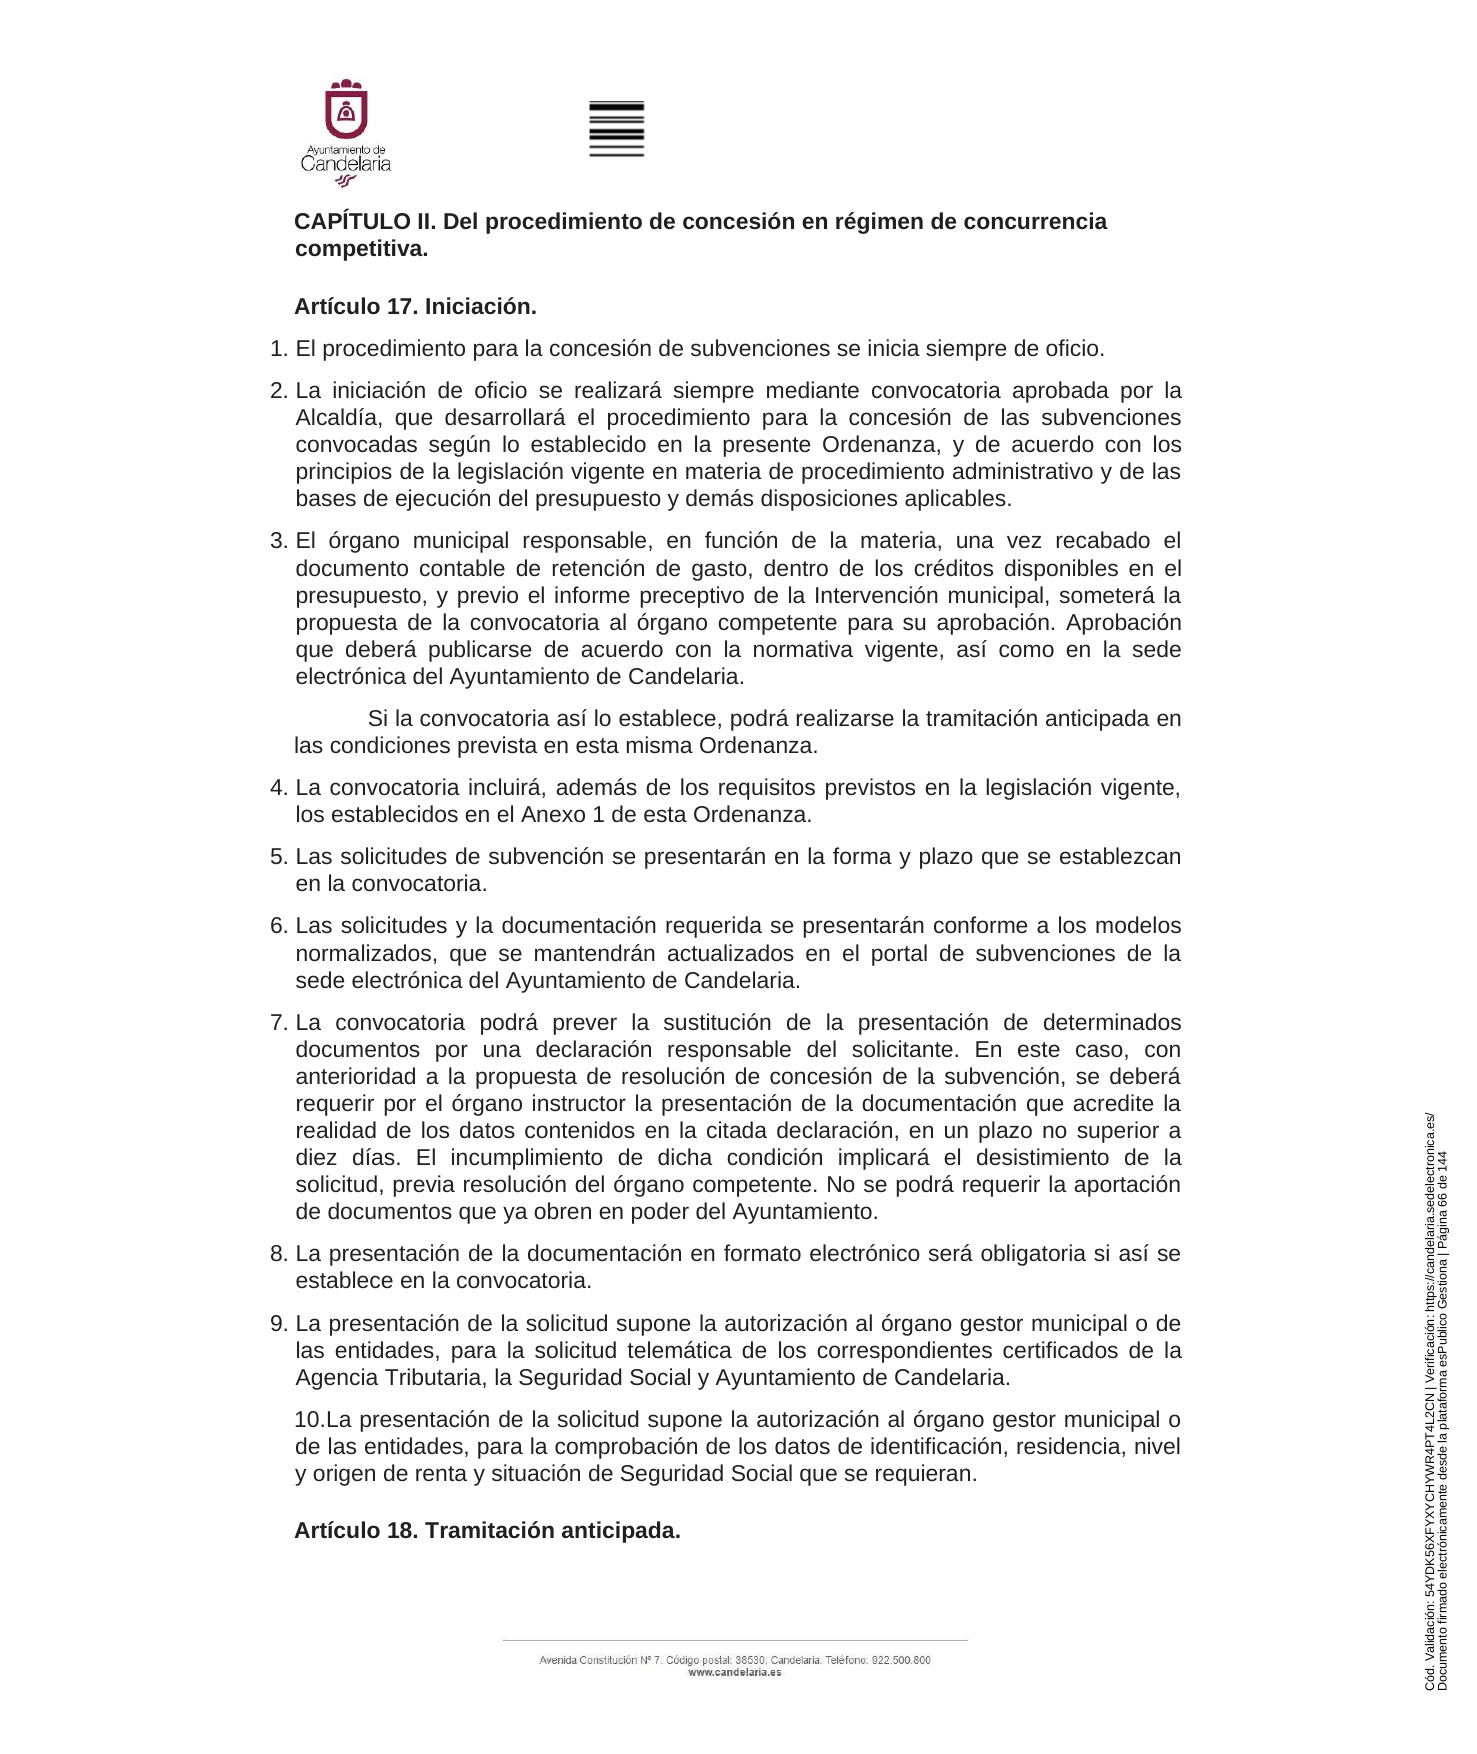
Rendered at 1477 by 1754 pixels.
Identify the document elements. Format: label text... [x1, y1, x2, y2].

list La presentación de la solicitud supone la autorización al órgano gestor municipal o de las entidades, para la solicitud telemática de los correspondientes certificados de la Agencia Tributaria, la Seguridad Social y Ayuntamiento de Candelaria. [270, 1309, 1182, 1390]
list La presentación de la documentación en formato electrónico será obligatoria si así se establece en la convocatoria. [270, 1240, 1182, 1294]
list El órgano municipal responsable, en función de la materia, una vez recabado el documento contable de retención de gasto, dentro de los créditos disponibles en el presupuesto, y previo el informe preceptivo de la Intervención municipal, someterá la propuesta de la convocatoria al órgano competente para su aprobación. Aprobación que deberá publicarse de acuerdo con la normativa vigente, así como en la sede electrónica del Ayuntamiento de Candelaria. [270, 527, 1182, 689]
text CAPÍTULO II. Del procedimiento de concesión en régimen de concurrencia competitiva. [294, 208, 1183, 261]
text Si la convocatoria así lo establece, podrá realizarse la tramitación anticipada en las condiciones prevista en esta misma Ordenanza. [294, 705, 1182, 758]
text Artículo 18. Tramitación anticipada. [294, 1517, 1183, 1544]
text 10.La presentación de la solicitud supone la autorización al órgano gestor municipal o de las entidades, para la comprobación de los datos de identificación, residencia, nivel y origen de renta y situación de Seguridad Social que se requieran. [294, 1406, 1182, 1486]
list El procedimiento para la concesión de subvenciones se inicia siempre de oficio. [270, 335, 1182, 361]
list Las solicitudes y la documentación requerida se presentarán conforme a los modelos normalizados, que se mantendrán actualizados en el portal de subvenciones de la sede electrónica del Ayuntamiento de Candelaria. [270, 912, 1182, 993]
list La iniciación de oficio se realizará siempre mediante convocatoria aprobada por la Alcaldía, que desarrollará el procedimiento para la concesión de las subvenciones convocadas según lo establecido en la presente Ordenanza, y de acuerdo con los principios de la legislación vigente en materia de procedimiento administrativo y de las bases de ejecución del presupuesto y demás disposiciones aplicables. [270, 377, 1182, 512]
text Artículo 17. Iniciación. [294, 293, 1183, 319]
list Las solicitudes de subvención se presentarán en la forma y plazo que se establezcan en la convocatoria. [270, 843, 1182, 897]
list La convocatoria incluirá, además de los requisitos previstos en la legislación vigente, los establecidos en el Anexo 1 de esta Ordenanza. [270, 774, 1182, 827]
list La convocatoria podrá prever la sustitución de la presentación de determinados documentos por una declaración responsable del solicitante. En este caso, con anterioridad a la propuesta de resolución de concesión de la subvención, se deberá requerir por el órgano instructor la presentación de la documentación que acredite la realidad de los datos contenidos en la citada declaración, en un plazo no superior a diez días. El incumplimiento de dicha condición implicará el desistimiento de la solicitud, previa resolución del órgano competente. No se podrá requerir la aportación de documentos que ya obren en poder del Ayuntamiento. [270, 1009, 1182, 1224]
